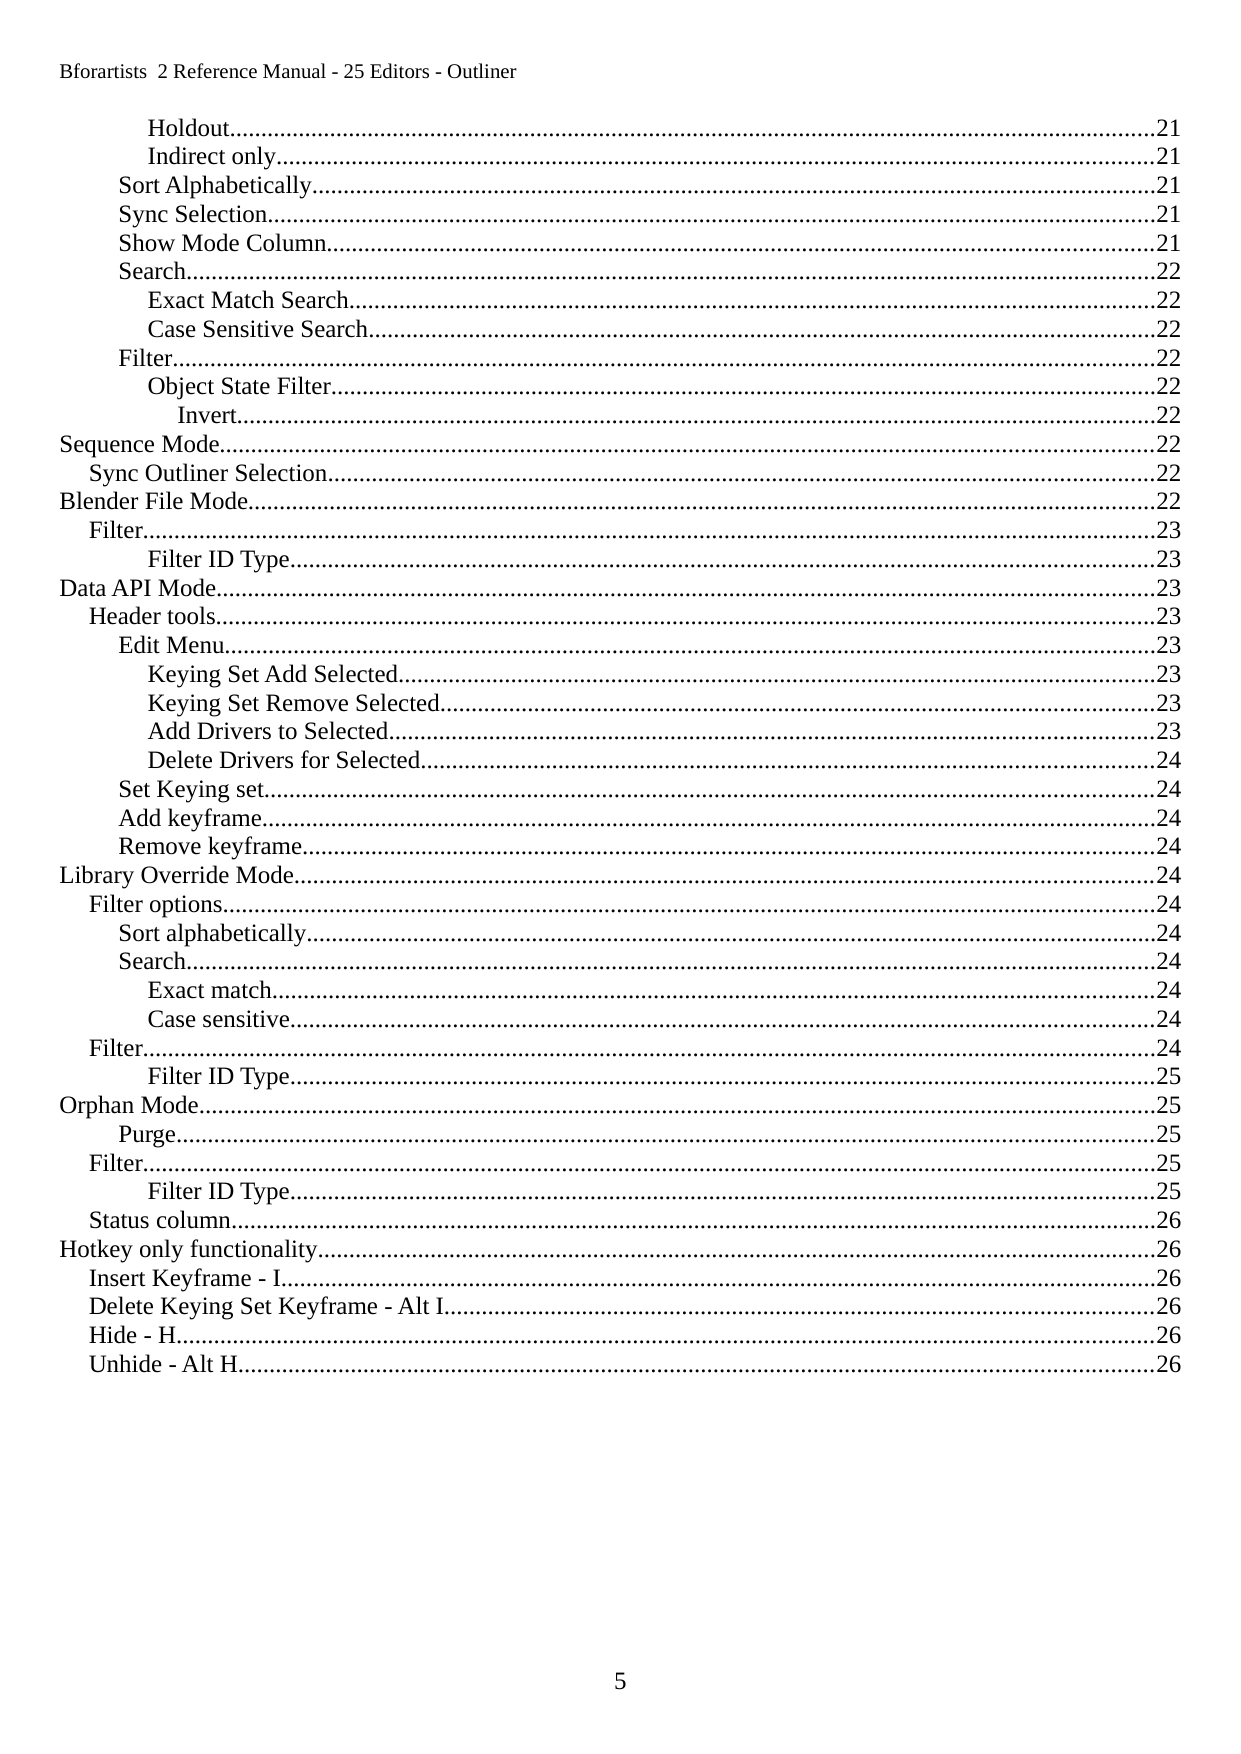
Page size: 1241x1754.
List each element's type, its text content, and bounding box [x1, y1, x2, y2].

text Edit Menu 23 [118, 630, 1181, 659]
text Indirect only 21 [147, 141, 1181, 170]
text Blender File Mode 22 [59, 486, 1181, 515]
text Data API Mode 23 [59, 573, 1181, 601]
text Filter 22 [118, 343, 1181, 371]
text Filter 24 [88, 1033, 1181, 1061]
text Filter ID Type 25 [147, 1176, 1181, 1205]
text Filter 23 [88, 515, 1181, 544]
text Add keyframe 24 [118, 803, 1181, 831]
text Filter ID Type 25 [147, 1061, 1181, 1090]
text Search 24 [118, 946, 1181, 975]
text Filter ID Type 23 [147, 544, 1181, 573]
text Orphan Mode 25 [59, 1090, 1181, 1119]
text Keying Set Add Selected 23 [147, 659, 1181, 688]
text Case Sensitive Search 22 [147, 314, 1181, 343]
text Set Keying set 24 [118, 774, 1181, 803]
text Purge 25 [118, 1119, 1181, 1148]
text Filter 25 [88, 1148, 1181, 1176]
text Show Mode Column 21 [118, 228, 1181, 256]
text Sync Outliner Selection 22 [88, 458, 1181, 486]
text Sort alphabetically 24 [118, 918, 1181, 946]
text Invert 22 [177, 400, 1181, 429]
text Delete Keying Set Keyframe - Alt I 26 [88, 1291, 1181, 1320]
text Header tools 23 [88, 601, 1181, 630]
text Case sensitive 24 [147, 1004, 1181, 1033]
text Object State Filter 22 [147, 371, 1181, 400]
text Library Override Mode 24 [59, 860, 1181, 889]
text Add Drivers to Selected 23 [147, 716, 1181, 745]
text Sequence Mode 22 [59, 429, 1181, 458]
text Hide - H 26 [88, 1320, 1181, 1349]
text Unhide - Alt H 26 [88, 1349, 1181, 1378]
text Delete Drivers for Selected 24 [147, 745, 1181, 774]
text Exact Match Search 22 [147, 285, 1181, 314]
text Remove keyframe 24 [118, 831, 1181, 860]
text Status column 26 [88, 1205, 1181, 1234]
text Hotkey only functionality 26 [59, 1234, 1181, 1263]
text Sort Alphabetically 21 [118, 170, 1181, 199]
text Filter options 24 [88, 889, 1181, 918]
text Exact match 24 [147, 975, 1181, 1004]
text Search 22 [118, 256, 1181, 285]
text Keying Set Remove Selected 23 [147, 688, 1181, 716]
text Insert Keyframe - I 26 [88, 1263, 1181, 1291]
text Holdout 21 [147, 113, 1181, 141]
text Sync Selection 21 [118, 199, 1181, 228]
